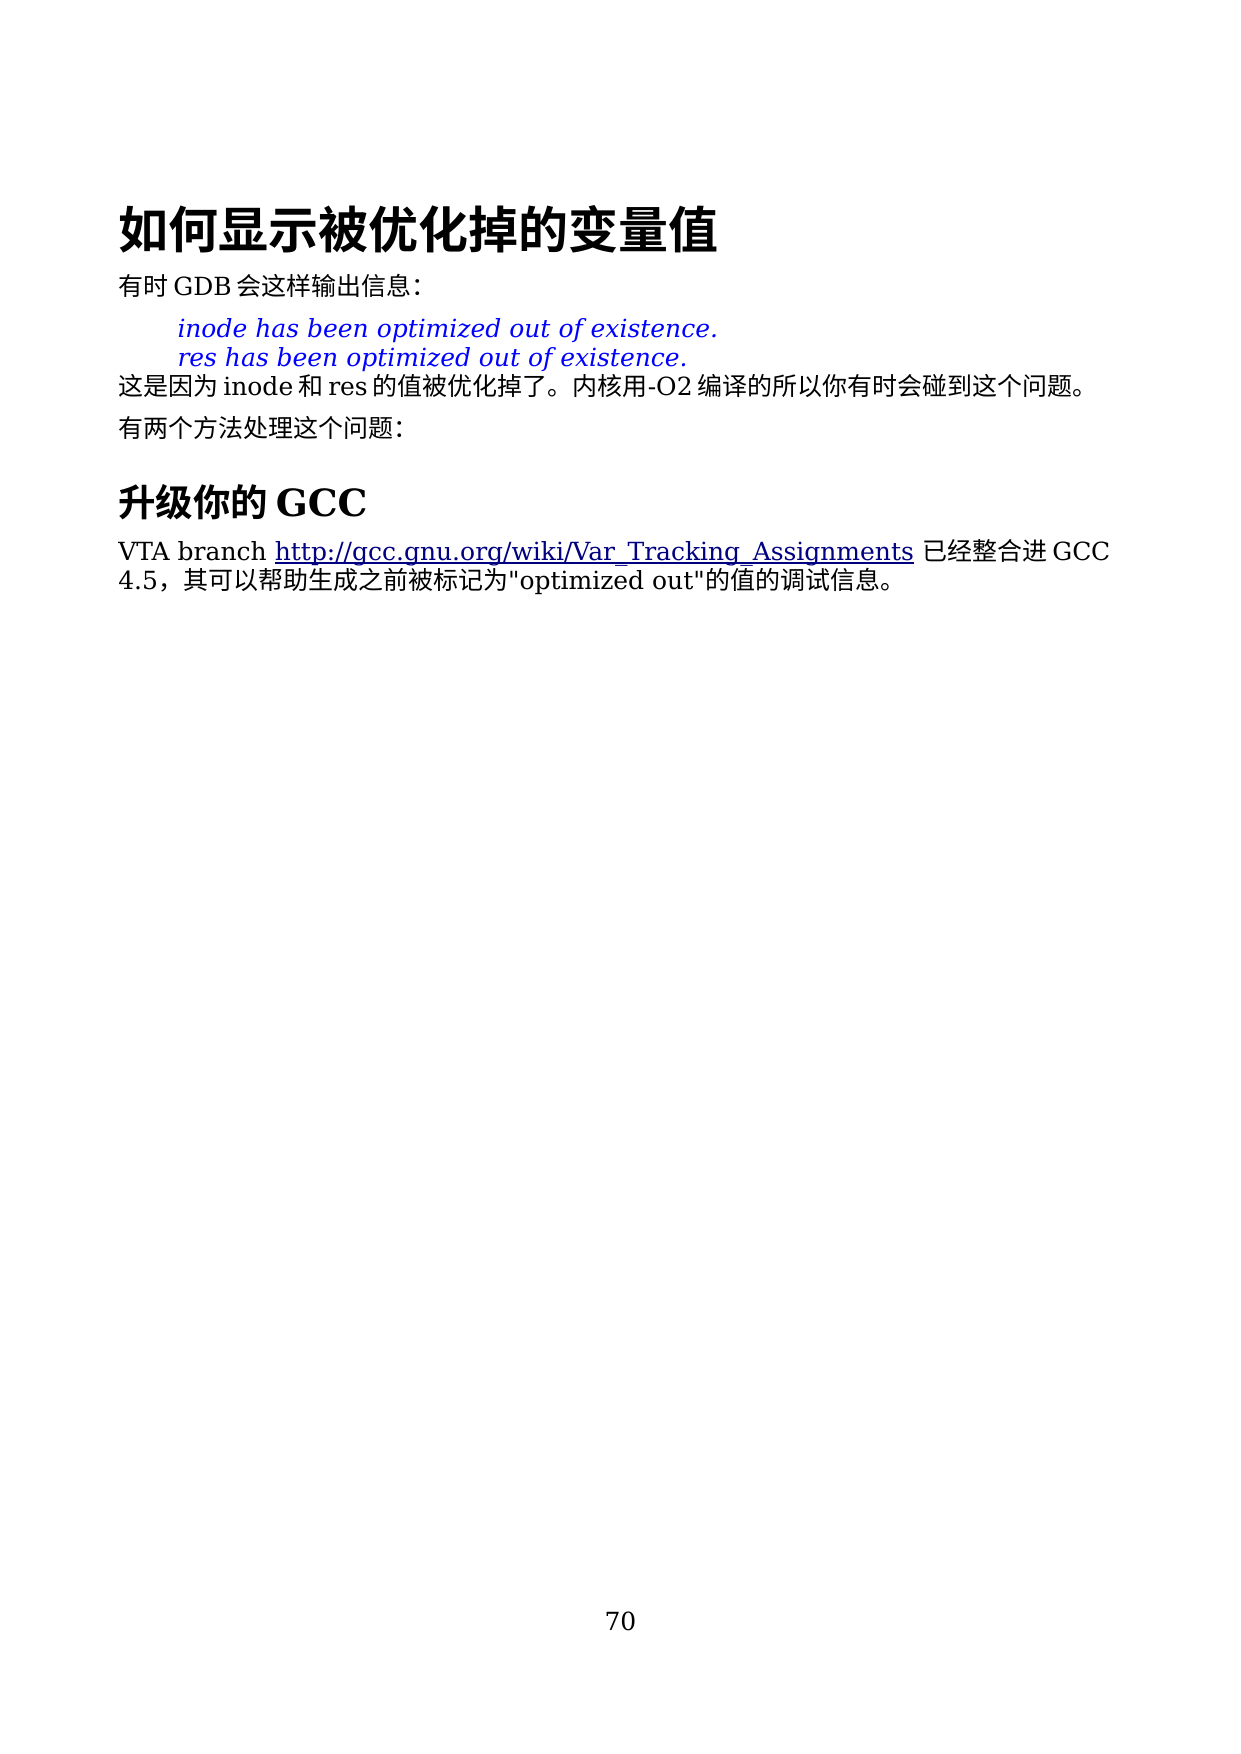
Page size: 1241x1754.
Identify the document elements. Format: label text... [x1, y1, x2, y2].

text 这是因为inode和res的值被优化掉了。内核用-O2编译的所以你有时会碰到这个问题。 [118, 372, 1122, 402]
text res has been optimized out of existence. [177, 343, 1063, 372]
subtitle 如何显示被优化掉的变量值 [118, 202, 1122, 260]
subtitle 升级你的GCC [118, 481, 1122, 525]
text inode has been optimized out of existence. [177, 314, 1063, 343]
text 有两个方法处理这个问题： [118, 414, 1122, 443]
text VTA branch http://gcc.gnu.org/wiki/Var_Tracking_Assignments 已经整合进GCC 4.5，其可以帮助生成之前被标记为"optimized out"的值的调试信息。 [118, 537, 1122, 596]
text 有时GDB会这样输出信息： [118, 272, 1122, 302]
